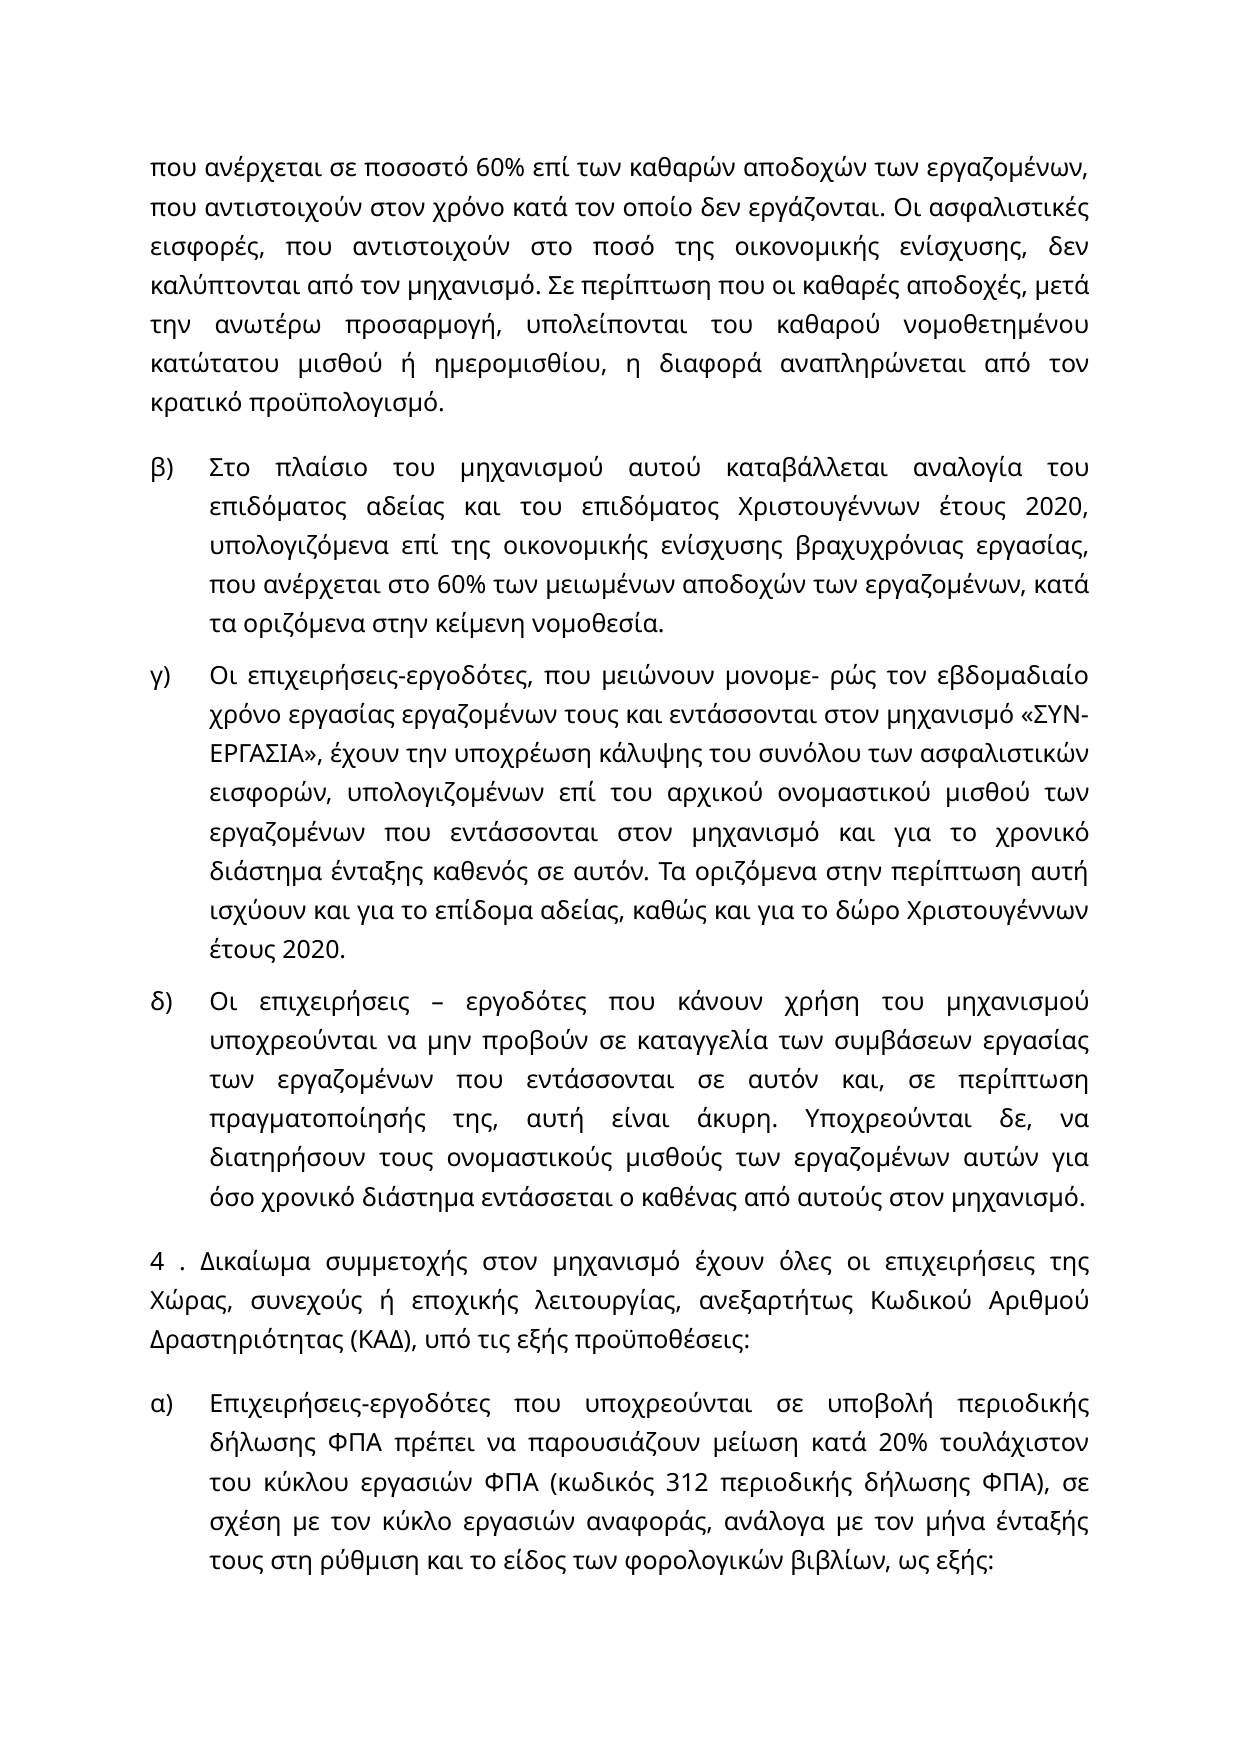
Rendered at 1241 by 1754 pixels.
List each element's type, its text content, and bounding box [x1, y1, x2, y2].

text 4 . Δικαίωμα συμμετοχής στον μηχανισμό έχουν όλες οι επιχειρήσεις της Χώρας, συνεχούς ή εποχικής λειτουργίας, ανεξαρτήτως Κωδικού Αριθμού Δραστηριότητας (ΚΑΔ), υπό τις εξής προϋποθέσεις: [150, 1243, 1090, 1356]
list γ) Οι επιχειρήσεις-εργοδότες, που μειώνουν μονομε- ρώς τον εβδομαδιαίο χρόνο εργασίας εργαζομένων τους και εντάσσονται στον μηχανισμό «ΣΥΝ-ΕΡΓΑΣΙΑ», έχουν την υποχρέωση κάλυψης του συνόλου των ασφαλιστικών εισφορών, υπολογιζομένων επί του αρχικού ονομαστικού μισθού των εργαζομένων που εντάσσονται στον μηχανισμό και για το χρονικό διάστημα ένταξης καθενός σε αυτόν. Τα οριζόμενα στην περίπτωση αυτή ισχύουν και για το επίδομα αδείας, καθώς και για το δώρο Χριστουγέννων έτους 2020. [150, 657, 1090, 966]
list β) Στο πλαίσιο του μηχανισμού αυτού καταβάλλεται αναλογία του επιδόματος αδείας και του επιδόματος Χριστουγέννων έτους 2020, υπολογιζόμενα επί της οικονομικής ενίσχυσης βραχυχρόνιας εργασίας, που ανέρχεται στο 60% των μειωμένων αποδοχών των εργαζομένων, κατά τα οριζόμενα στην κείμενη νομοθεσία. [150, 449, 1090, 640]
list δ) Οι επιχειρήσεις – εργοδότες που κάνουν χρήση του μηχανισμού υποχρεούνται να μην προβούν σε καταγγελία των συμβάσεων εργασίας των εργαζομένων που εντάσσονται σε αυτόν και, σε περίπτωση πραγματοποίησής της, αυτή είναι άκυρη. Υποχρεούνται δε, να διατηρήσουν τους ονομαστικούς μισθούς των εργαζομένων αυτών για όσο χρονικό διάστημα εντάσσεται ο καθένας από αυτούς στον μηχανισμό. [150, 983, 1090, 1213]
text που ανέρχεται σε ποσοστό 60% επί των καθαρών αποδοχών των εργαζομένων, που αντιστοιχούν στον χρόνο κατά τον οποίο δεν εργάζονται. Οι ασφαλιστικές εισφορές, που αντιστοιχούν στο ποσό της οικονομικής ενίσχυσης, δεν καλύπτονται από τον μηχανισμό. Σε περίπτωση που οι καθαρές αποδοχές, μετά την ανωτέρω προσαρμογή, υπολείπονται του καθαρού νομοθετημένου κατώτατου μισθού ή ημερομισθίου, η διαφορά αναπληρώνεται από τον κρατικό προϋπολογισμό. [150, 150, 1090, 419]
list α) Επιχειρήσεις-εργοδότες που υποχρεούνται σε υποβολή περιοδικής δήλωσης ΦΠΑ πρέπει να παρουσιάζουν μείωση κατά 20% τουλάχιστον του κύκλου εργασιών ΦΠΑ (κωδικός 312 περιοδικής δήλωσης ΦΠΑ), σε σχέση με τον κύκλο εργασιών αναφοράς, ανάλογα με τον μήνα ένταξής τους στη ρύθμιση και το είδος των φορολογικών βιβλίων, ως εξής: [150, 1386, 1090, 1577]
